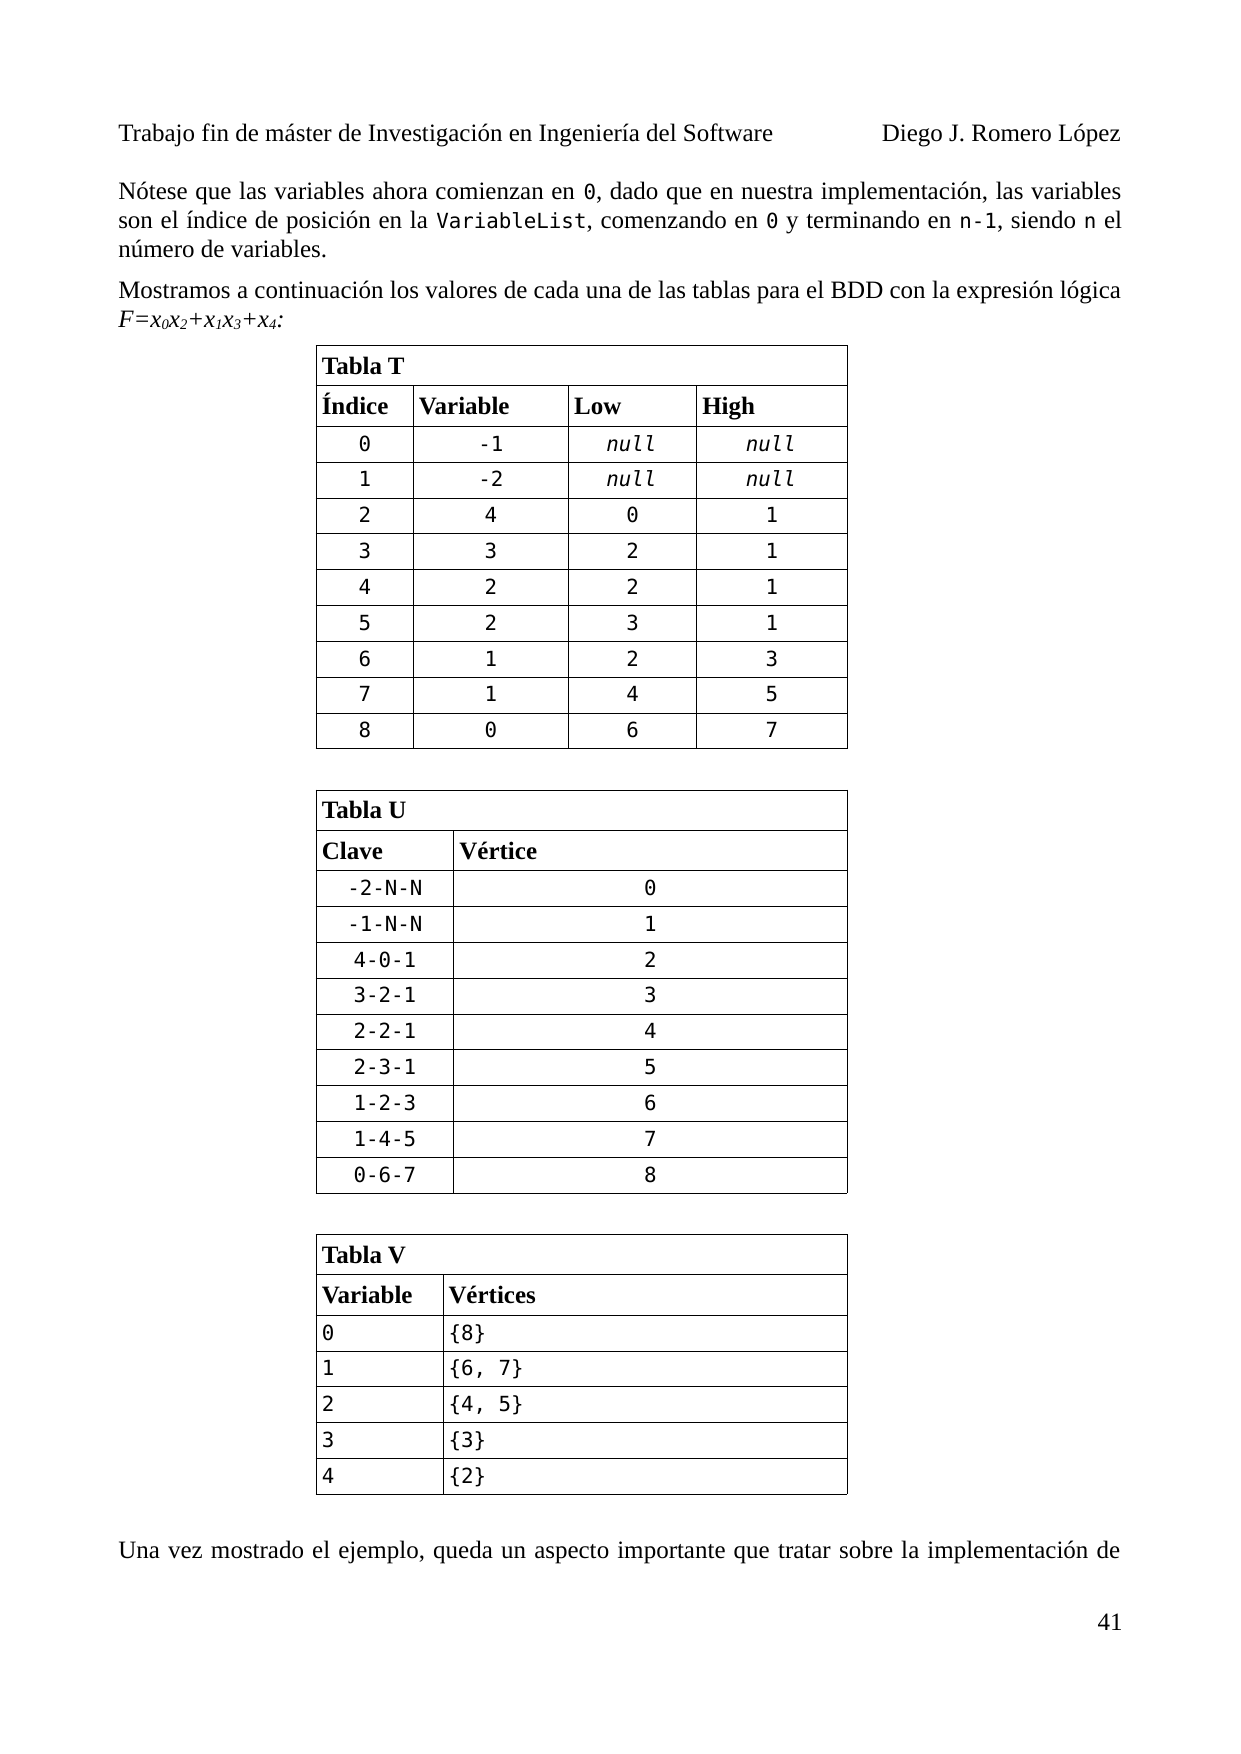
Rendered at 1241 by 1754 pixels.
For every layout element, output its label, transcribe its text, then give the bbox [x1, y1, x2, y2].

table_cell 2-2-1 [317, 1015, 453, 1049]
table_cell 3 [697, 642, 847, 677]
table_cell 7 [317, 678, 413, 712]
table_cell 2 [569, 534, 696, 569]
table_cell 1 [454, 907, 847, 942]
table_cell 1 [317, 1352, 443, 1386]
table_cell 6 [454, 1086, 847, 1121]
table_cell 5 [697, 678, 847, 712]
table_header Tabla T [317, 346, 847, 385]
table_cell 4 [317, 570, 413, 605]
table_cell 3 [569, 606, 696, 641]
text Nótese que las variables ahora comienzan en 0, dado que en nuestra implementación, las variables son el índice de posición en la VariableList, comenzando en 0 y terminando en n-1, siendo n el número de variables. [118, 176, 1122, 263]
table_cell 2 [317, 1387, 443, 1422]
table_cell 3 [414, 534, 568, 569]
table_cell {3} [444, 1423, 847, 1458]
table_cell Low [569, 386, 696, 426]
table_cell null [697, 463, 847, 497]
table_cell 3 [454, 979, 847, 1013]
table_cell 0 [454, 871, 847, 906]
table_cell 2 [414, 570, 568, 605]
table_cell null [569, 427, 696, 462]
table_cell 1 [697, 499, 847, 533]
table_cell 8 [454, 1158, 847, 1193]
table_cell 1 [414, 678, 568, 712]
table_cell 2 [414, 606, 568, 641]
table_cell 1 [697, 570, 847, 605]
table_cell 0-6-7 [317, 1158, 453, 1193]
table_cell 2-3-1 [317, 1050, 453, 1085]
table_cell {4, 5} [444, 1387, 847, 1422]
table_cell Vértice [454, 831, 847, 870]
table_cell Vértices [444, 1275, 847, 1315]
table_cell 2 [569, 570, 696, 605]
table_cell Variable [414, 386, 568, 426]
table_cell 1 [414, 642, 568, 677]
table_cell null [697, 427, 847, 462]
table_cell Variable [317, 1275, 443, 1315]
table_cell 3 [317, 534, 413, 569]
table_cell 0 [317, 427, 413, 462]
table_cell 0 [317, 1316, 443, 1351]
table_cell 1-4-5 [317, 1122, 453, 1157]
table_cell {2} [444, 1459, 847, 1494]
table_cell 4 [569, 678, 696, 712]
table_cell Índice [317, 386, 413, 426]
table_cell 2 [569, 642, 696, 677]
table_cell 4 [414, 499, 568, 533]
table_cell 1 [697, 606, 847, 641]
table_cell Clave [317, 831, 453, 870]
table_cell 4 [317, 1459, 443, 1494]
table_cell 0 [414, 714, 568, 748]
table_cell 6 [317, 642, 413, 677]
table_cell 5 [317, 606, 413, 641]
text Una vez mostrado el ejemplo, queda un aspecto importante que tratar sobre la implementación de [118, 1535, 1122, 1564]
table_cell 7 [454, 1122, 847, 1157]
table_header Tabla V [317, 1235, 847, 1274]
text Mostramos a continuación los valores de cada una de las tablas para el BDD con la expresión lógica F=x0x2+x1x3+x4: [118, 275, 1122, 333]
table_header Tabla U [317, 791, 847, 830]
table_cell 8 [317, 714, 413, 748]
table_cell -2 [414, 463, 568, 497]
table_cell 6 [569, 714, 696, 748]
table_cell 1 [697, 534, 847, 569]
table_cell 2 [454, 943, 847, 978]
table_cell 2 [317, 499, 413, 533]
table_cell -1 [414, 427, 568, 462]
table_cell 5 [454, 1050, 847, 1085]
table_cell 1 [317, 463, 413, 497]
table_cell 4-0-1 [317, 943, 453, 978]
table_cell High [697, 386, 847, 426]
table_cell 3-2-1 [317, 979, 453, 1013]
table_cell -2-N-N [317, 871, 453, 906]
table_cell 1-2-3 [317, 1086, 453, 1121]
table_cell null [569, 463, 696, 497]
table_cell 7 [697, 714, 847, 748]
table_cell {6, 7} [444, 1352, 847, 1386]
table_cell 0 [569, 499, 696, 533]
table_cell {8} [444, 1316, 847, 1351]
table_cell 4 [454, 1015, 847, 1049]
table_cell 3 [317, 1423, 443, 1458]
table_cell -1-N-N [317, 907, 453, 942]
